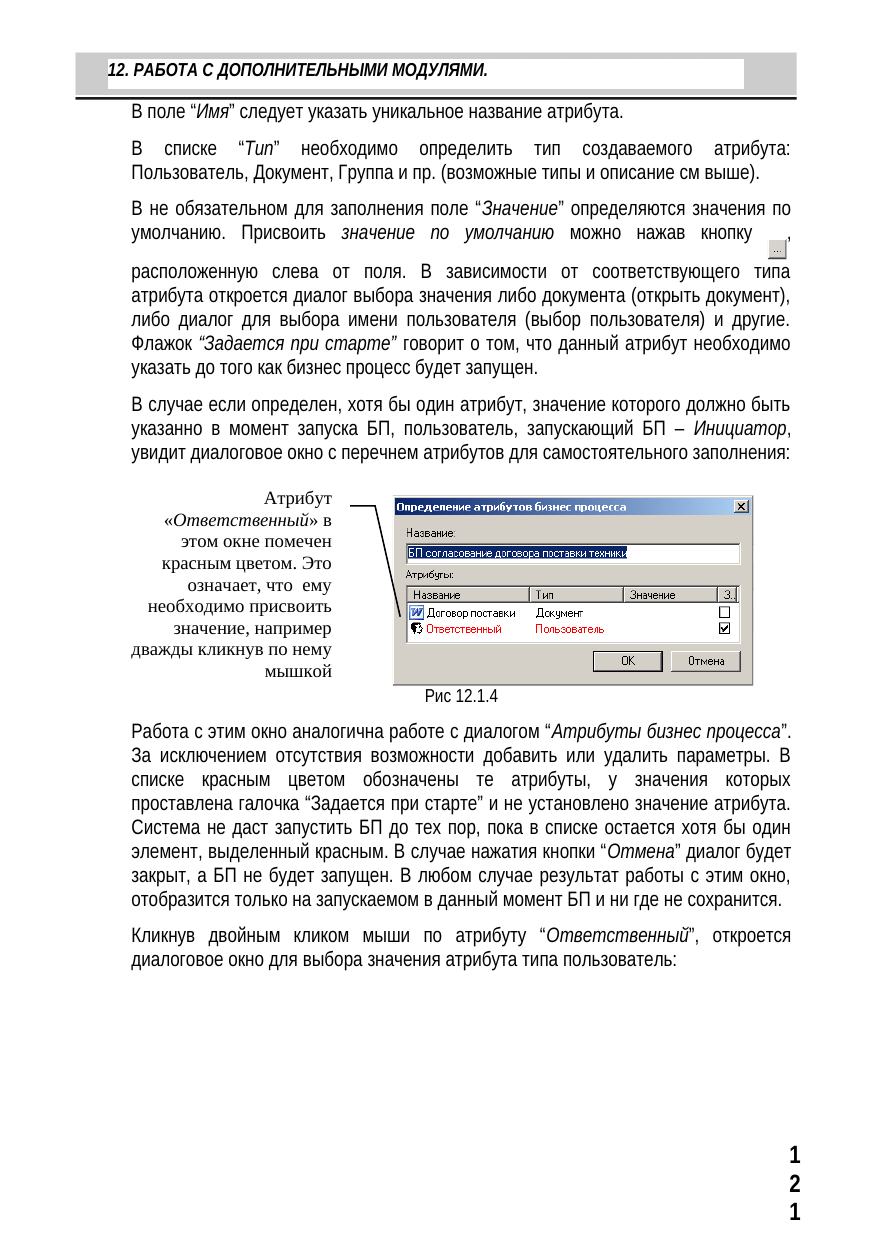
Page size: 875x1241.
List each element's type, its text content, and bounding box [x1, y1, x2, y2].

text Работа с этим окно аналогична работе с диалогом “Атрибуты бизнес процесса”. За исключением отсутствия возможности добавить или удалить параметры. В списке красным цветом обозначены те атрибуты, у значения которых проставлена галочка “Задается при старте” и не установлено значение атрибута. Система не даст запустить БП до тех пор, пока в списке остается хотя бы один элемент, выделенный красным. В случае нажатия кнопки “Отмена” диалог будет закрыт, а БП не будет запущен. В любом случае результат работы с этим окно, отобразится только на запускаемом в данный момент БП и ни где не сохранится. [131, 719, 791, 911]
text Рис 12.1.4 [75, 685, 791, 707]
text В поле “Имя” следует указать уникальное название атрибута. [131, 100, 791, 123]
text В списке “Тип” необходимо определить тип создаваемого атрибута: Пользователь, Документ, Группа и пр. (возможные типы и описание см выше). [131, 136, 791, 184]
text В случае если определен, хотя бы один атрибут, значение которого должно быть указанно в момент запуска БП, пользователь, запускающий БП – Инициатор, увидит диалоговое окно c перечнем атрибутов для самостоятельного заполнения: [131, 392, 791, 464]
text Кликнув двойным кликом мыши по атрибуту “Ответственный”, откроется диалоговое окно для выбора значения атрибута типа пользователь: [131, 923, 791, 971]
text В не обязательном для заполнения поле “Значение” определяются значения по умолчанию. Присвоить значение по умолчанию можно нажав кнопку , расположенную слева от поля. В зависимости от соответствующего типа атрибута откроется диалог выбора значения либо документа (открыть документ), либо диалог для выбора имени пользователя (выбор пользователя) и другие. Флажок “Задается при старте” говорит о том, что данный атрибут необходимо указать до того как бизнес процесс будет запущен. [131, 196, 791, 379]
